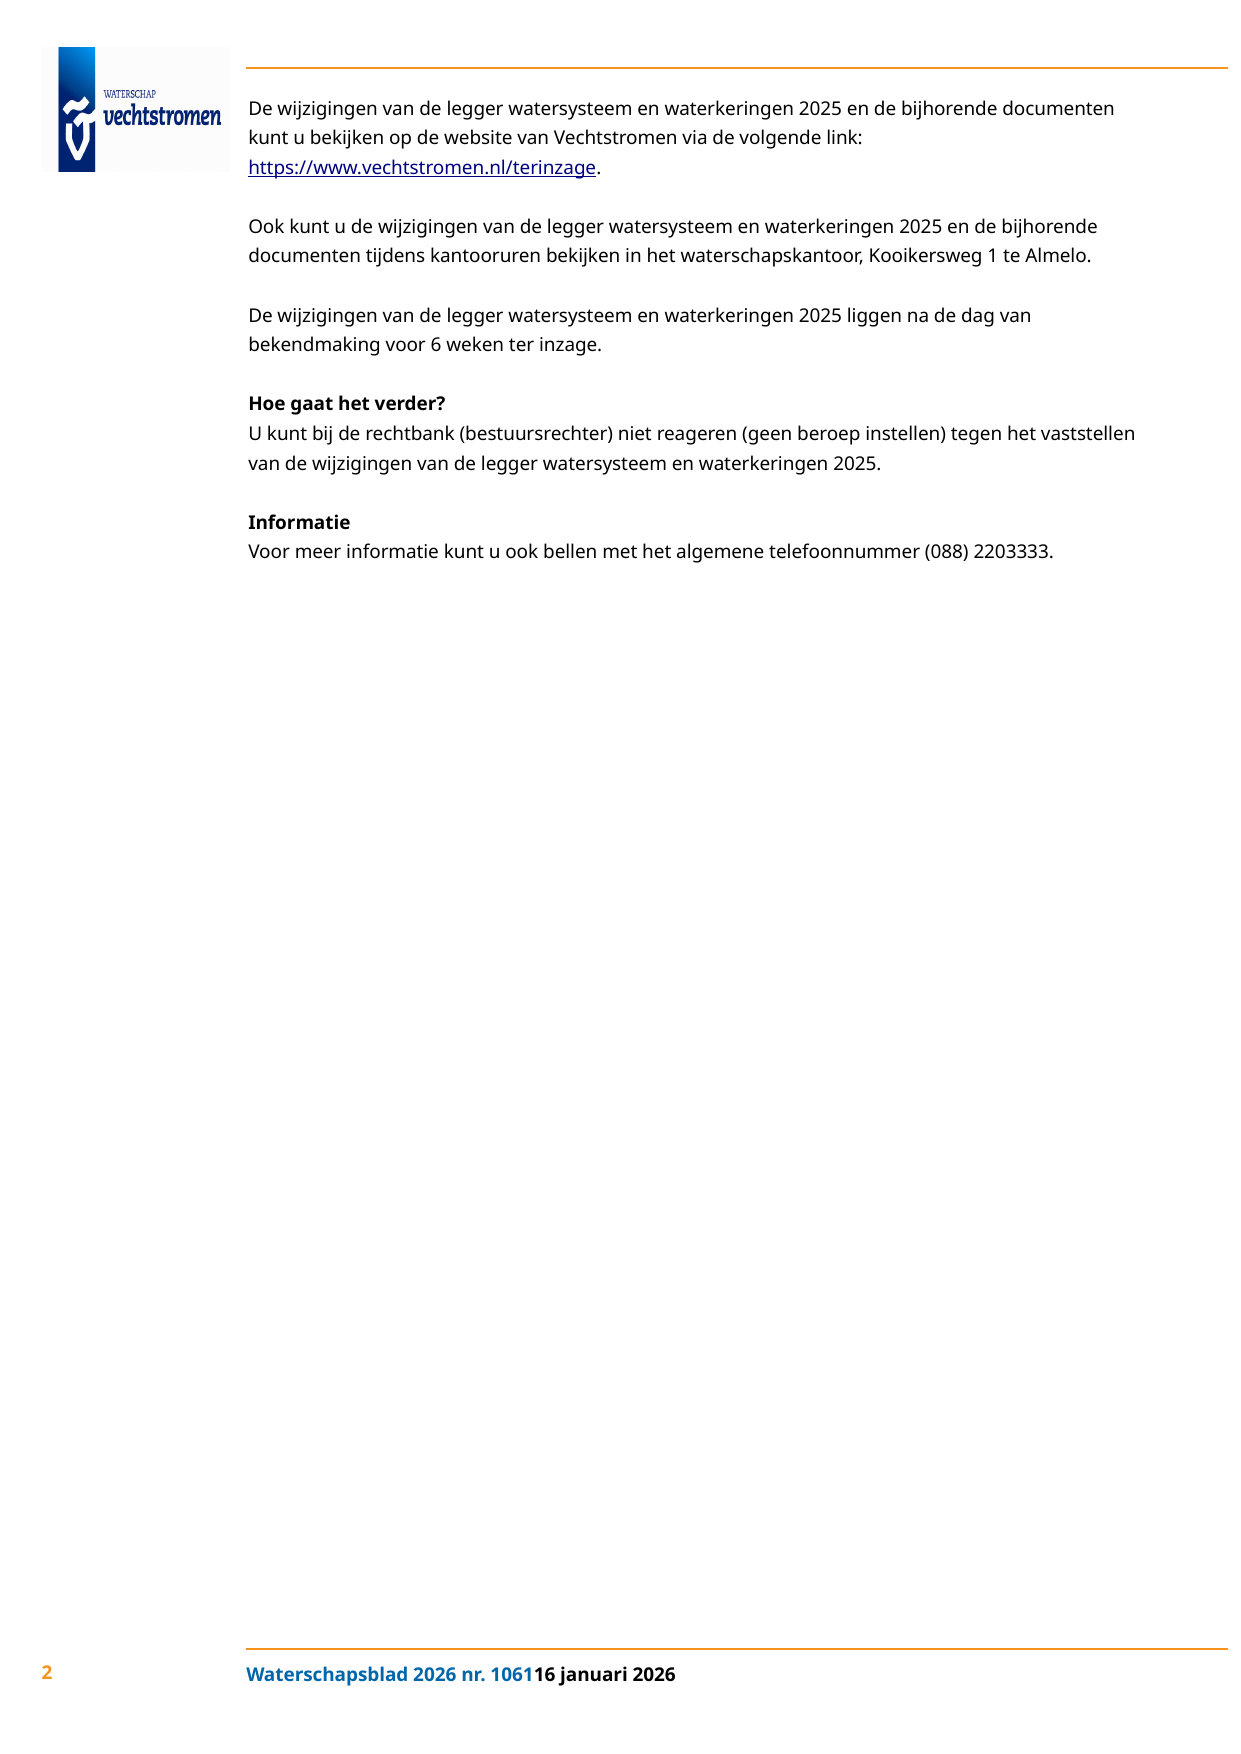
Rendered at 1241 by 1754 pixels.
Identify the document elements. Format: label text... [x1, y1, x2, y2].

text Informatie [248, 509, 1152, 535]
text Hoe gaat het verder? [248, 391, 1152, 416]
text U kunt bij de rechtbank (bestuursrechter) niet reageren (geen beroep instellen) tegen het vaststellen van de wijzigingen van de legger watersysteem en waterkeringen 2025. [248, 420, 1152, 476]
text Voor meer informatie kunt u ook bellen met het algemene telefoonnummer (088) 2203333. [248, 538, 1152, 564]
text De wijzigingen van de legger watersysteem en waterkeringen 2025 liggen na de dag van bekendmaking voor 6 weken ter inzage. [248, 302, 1152, 357]
picture [41, 47, 231, 172]
text De wijzigingen van de legger watersysteem en waterkeringen 2025 en de bijhorende documenten kunt u bekijken op de website van Vechtstromen via de volgende link: https://www.vechtstromen.nl/terinzage. [248, 95, 1152, 180]
text Ook kunt u de wijzigingen van de legger watersysteem en waterkeringen 2025 en de bijhorende documenten tijdens kantooruren bekijken in het waterschapskantoor, Kooikersweg 1 te Almelo. [248, 213, 1152, 268]
